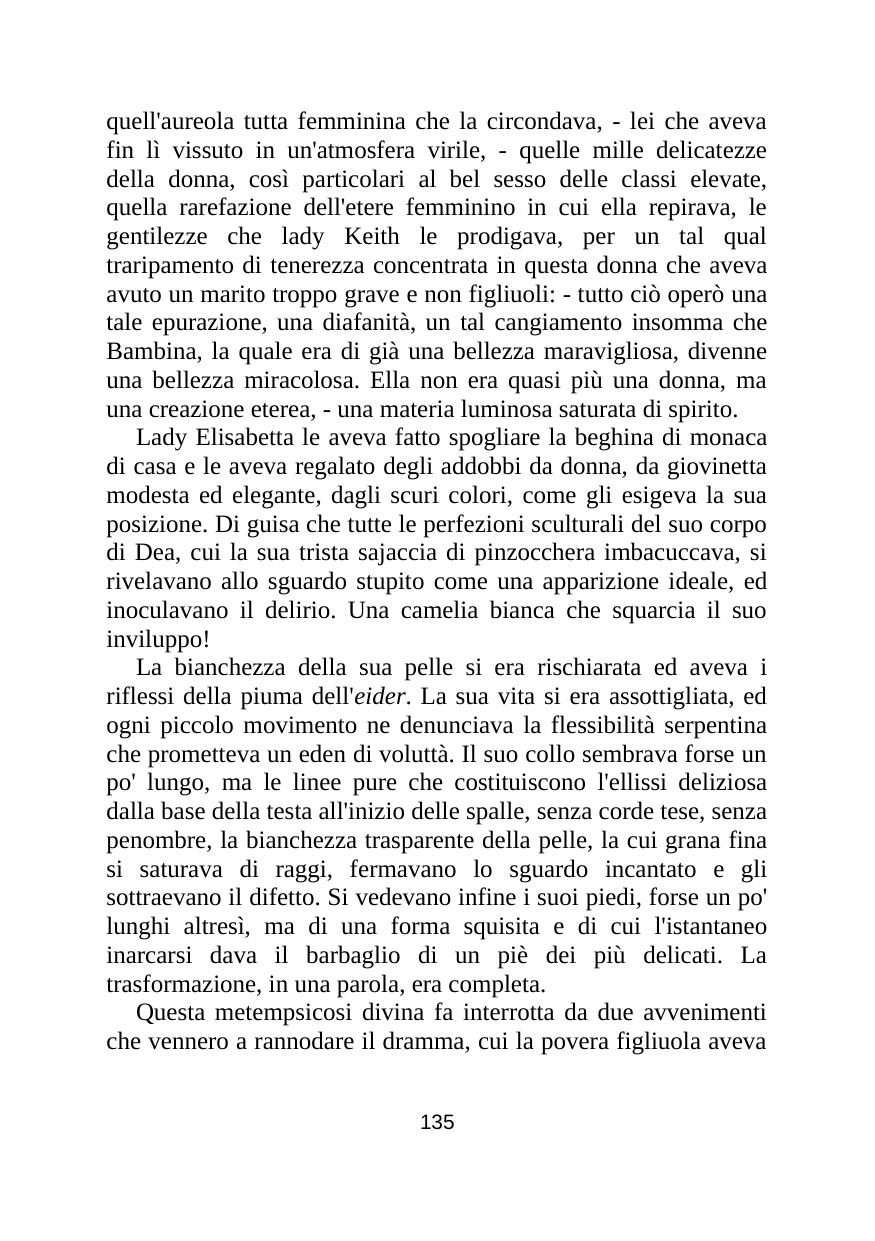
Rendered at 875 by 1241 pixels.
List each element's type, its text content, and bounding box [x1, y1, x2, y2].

text Questa metempsicosi divina fa interrotta da due avvenimenti che vennero a rannodare il dramma, cui la povera figliuola aveva [106, 997, 768, 1055]
text Lady Elisabetta le aveva fatto spogliare la beghina di monaca di casa e le aveva regalato degli addobbi da donna, da giovinetta modesta ed elegante, dagli scuri colori, come gli esigeva la sua posizione. Di guisa che tutte le perfezioni sculturali del suo corpo di Dea, cui la sua trista sajaccia di pinzocchera imbacuccava, si rivelavano allo sguardo stupito come una apparizione ideale, ed inoculavano il delirio. Una camelia bianca che squarcia il suo inviluppo! [106, 422, 768, 652]
text quell'aureola tutta femminina che la circondava, - lei che aveva fin lì vissuto in un'atmosfera virile, - quelle mille delicatezze della donna, così particolari al bel sesso delle classi elevate, quella rarefazione dell'etere femminino in cui ella repirava, le gentilezze che lady Keith le prodigava, per un tal qual traripamento di tenerezza concentrata in questa donna che aveva avuto un marito troppo grave e non figliuoli: - tutto ciò operò una tale epurazione, una diafanità, un tal cangiamento insomma che Bambina, la quale era di già una bellezza maravigliosa, divenne una bellezza miracolosa. Ella non era quasi più una donna, ma una creazione eterea, - una materia luminosa saturata di spirito. [106, 106, 768, 422]
text La bianchezza della sua pelle si era rischiarata ed aveva i riflessi della piuma dell'eider. La sua vita si era assottigliata, ed ogni piccolo movimento ne denunciava la flessibilità serpentina che prometteva un eden di voluttà. Il suo collo sembrava forse un po' lungo, ma le linee pure che costituiscono l'ellissi deliziosa dalla base della testa all'inizio delle spalle, senza corde tese, senza penombre, la bianchezza trasparente della pelle, la cui grana fina si saturava di raggi, fermavano lo sguardo incantato e gli sottraevano il difetto. Si vedevano infine i suoi piedi, forse un po' lunghi altresì, ma di una forma squisita e di cui l'istantaneo inarcarsi dava il barbaglio di un piè dei più delicati. La trasformazione, in una parola, era completa. [106, 652, 768, 997]
